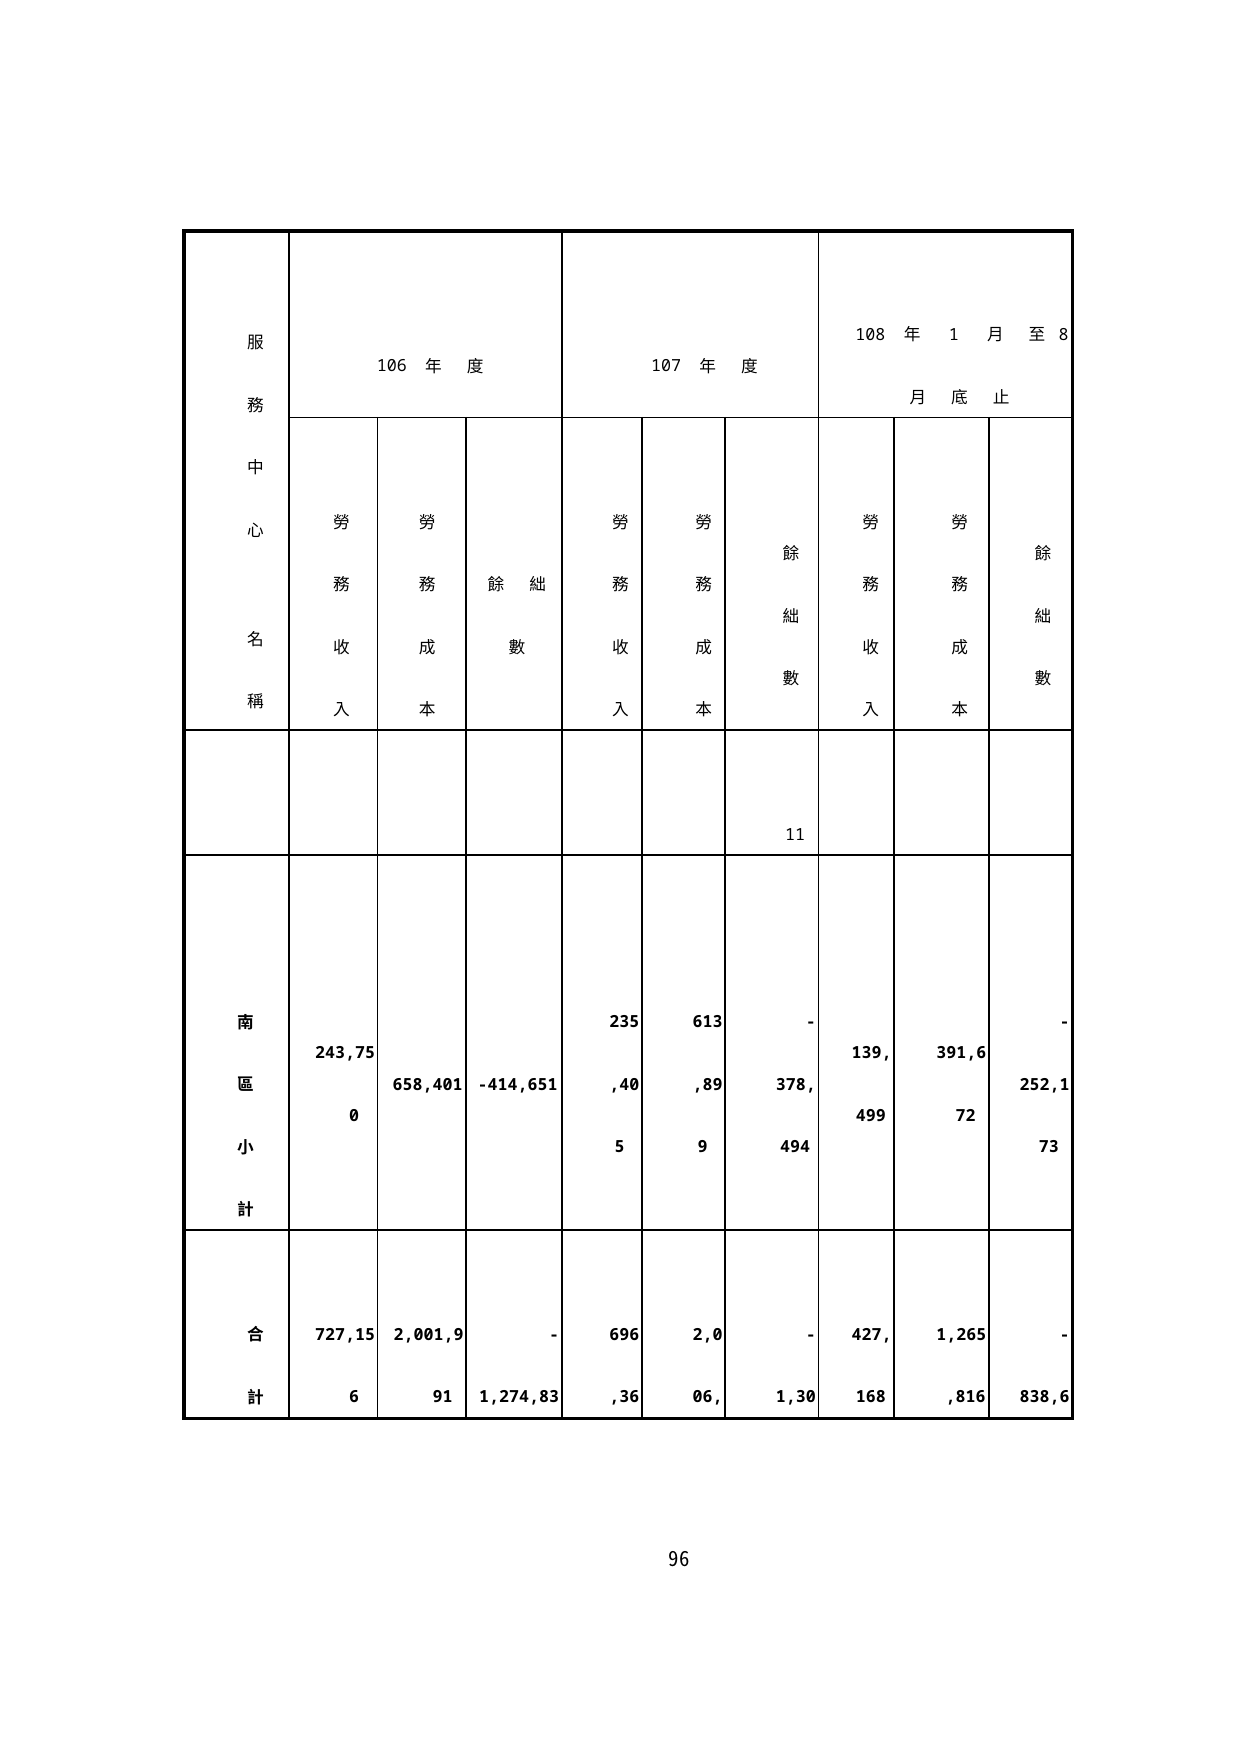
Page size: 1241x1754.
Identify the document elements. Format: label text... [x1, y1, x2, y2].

table_cell [563, 731, 641, 854]
table_cell 勞務收入 [819, 418, 893, 729]
table_cell 2,006, [643, 1231, 724, 1417]
table_cell 勞務成本 [643, 418, 724, 729]
table_cell [819, 731, 893, 854]
table_cell 613,899 [643, 856, 724, 1229]
table_cell 南區小計 [186, 856, 288, 1229]
table_cell [290, 731, 377, 854]
table_cell 696,36 [563, 1231, 641, 1417]
table_cell 餘絀數 [726, 418, 818, 729]
table_cell [643, 731, 724, 854]
table_cell 427,168 [819, 1231, 893, 1417]
table_cell 合 計 [186, 1231, 288, 1417]
table_header 107年度 [563, 233, 818, 417]
table_cell 727,156 [290, 1231, 377, 1417]
table_cell 243,750 [290, 856, 377, 1229]
table_header 108年1月至8月底止 [819, 233, 1071, 417]
table_header 106年度 [290, 233, 561, 417]
table_cell 勞務收入 [563, 418, 641, 729]
table_cell [378, 731, 465, 854]
table_cell 2,001,991 [378, 1231, 465, 1417]
table_cell 658,401 [378, 856, 465, 1229]
table_cell [186, 731, 288, 854]
table_cell -414,651 [467, 856, 561, 1229]
table_cell 餘絀數 [990, 418, 1071, 729]
table_cell -1,274,83 [467, 1231, 561, 1417]
table_cell 1,265,816 [895, 1231, 988, 1417]
table_header 服務中心 名稱 [186, 233, 288, 729]
table_cell 餘絀數 [467, 418, 561, 729]
table_cell [467, 731, 561, 854]
table_cell 勞務收入 [290, 418, 377, 729]
table_cell 391,672 [895, 856, 988, 1229]
table_cell [990, 731, 1071, 854]
table_cell 139,499 [819, 856, 893, 1229]
table_cell -838,6 [990, 1231, 1071, 1417]
table_cell 勞務成本 [378, 418, 465, 729]
table_cell 11 [726, 731, 818, 854]
table_cell 235,405 [563, 856, 641, 1229]
table_cell -378,494 [726, 856, 818, 1229]
table_cell 勞務成本 [895, 418, 988, 729]
table_cell -252,173 [990, 856, 1071, 1229]
table_cell [895, 731, 988, 854]
table_cell -1,30 [726, 1231, 818, 1417]
